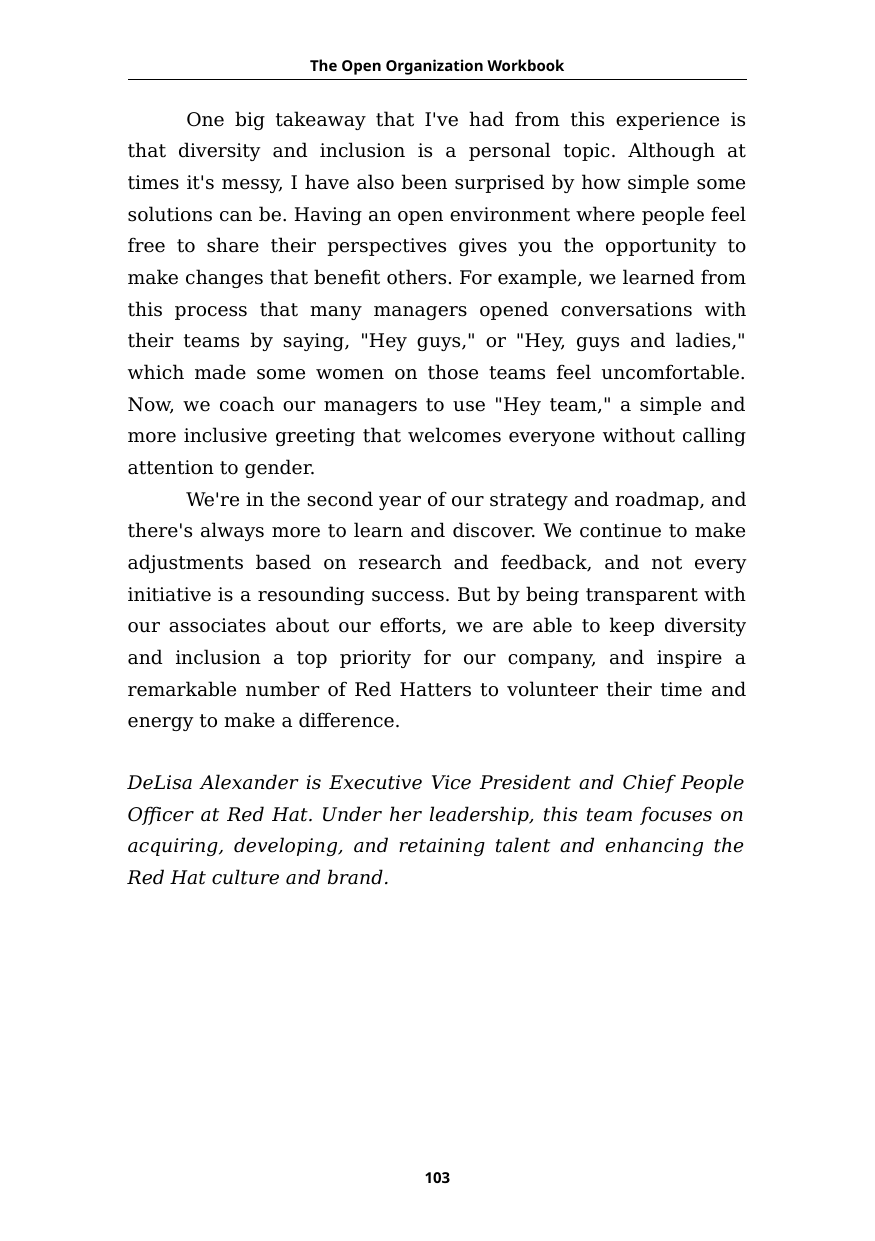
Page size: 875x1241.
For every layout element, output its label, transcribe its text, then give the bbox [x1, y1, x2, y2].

text DeLisa Alexander is Executive Vice President and Chief People Officer at Red Hat. Under her leadership, this team focuses on acquiring, developing, and retaining talent and enhancing the Red Hat culture and brand. [127, 772, 747, 889]
text We're in the second year of our strategy and roadmap, and there's always more to learn and discover. We continue to make adjustments based on research and feedback, and not every initiative is a resounding success. But by being transparent with our associates about our efforts, we are able to keep diversity and inclusion a top priority for our company, and inspire a remarkable number of Red Hatters to volunteer their time and energy to make a difference. [127, 489, 747, 732]
text One big takeaway that I've had from this experience is that diversity and inclusion is a personal topic. Although at times it's messy, I have also been surprised by how simple some solutions can be. Having an open environment where people feel free to share their perspectives gives you the opportunity to make changes that benefit others. For example, we learned from this process that many managers opened conversations with their teams by saying, "Hey guys," or "Hey, guys and ladies," which made some women on those teams feel uncomfortable. Now, we coach our managers to use "Hey team," a simple and more inclusive greeting that welcomes everyone without calling attention to gender. [127, 109, 747, 479]
